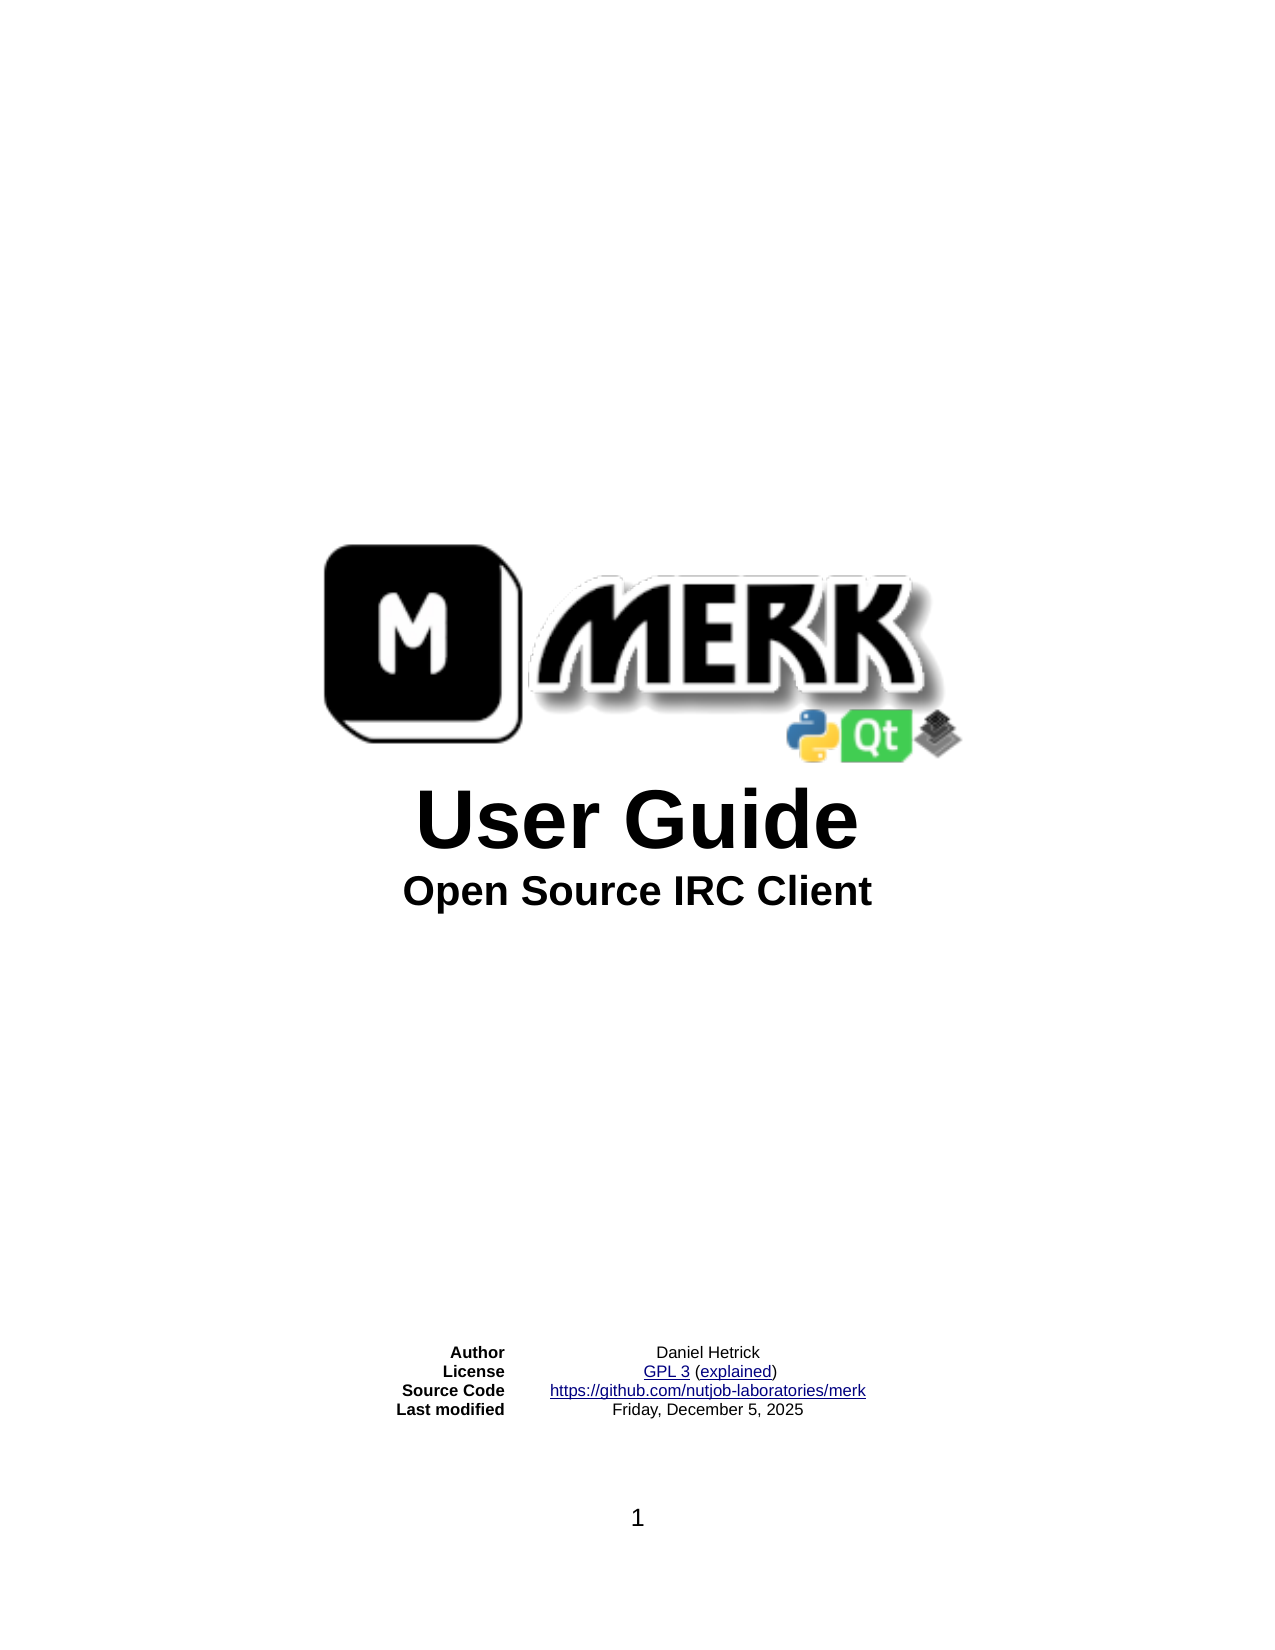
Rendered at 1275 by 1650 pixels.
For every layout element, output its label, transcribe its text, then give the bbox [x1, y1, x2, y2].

table_header Daniel Hetrick [519, 1343, 897, 1362]
table_cell License [378, 1362, 518, 1381]
text User Guide [118, 771, 1157, 866]
table_cell https://github.com/nutjob-laboratories/merk [519, 1381, 897, 1400]
table_header Author [378, 1343, 518, 1362]
table_cell GPL 3 (explained) [519, 1362, 897, 1381]
text Open Source IRC Client [118, 866, 1157, 914]
table_cell Last modified [378, 1400, 518, 1419]
table_cell Source Code [378, 1381, 518, 1400]
picture [304, 520, 971, 771]
table_cell Friday, December 5, 2025 [519, 1400, 897, 1419]
